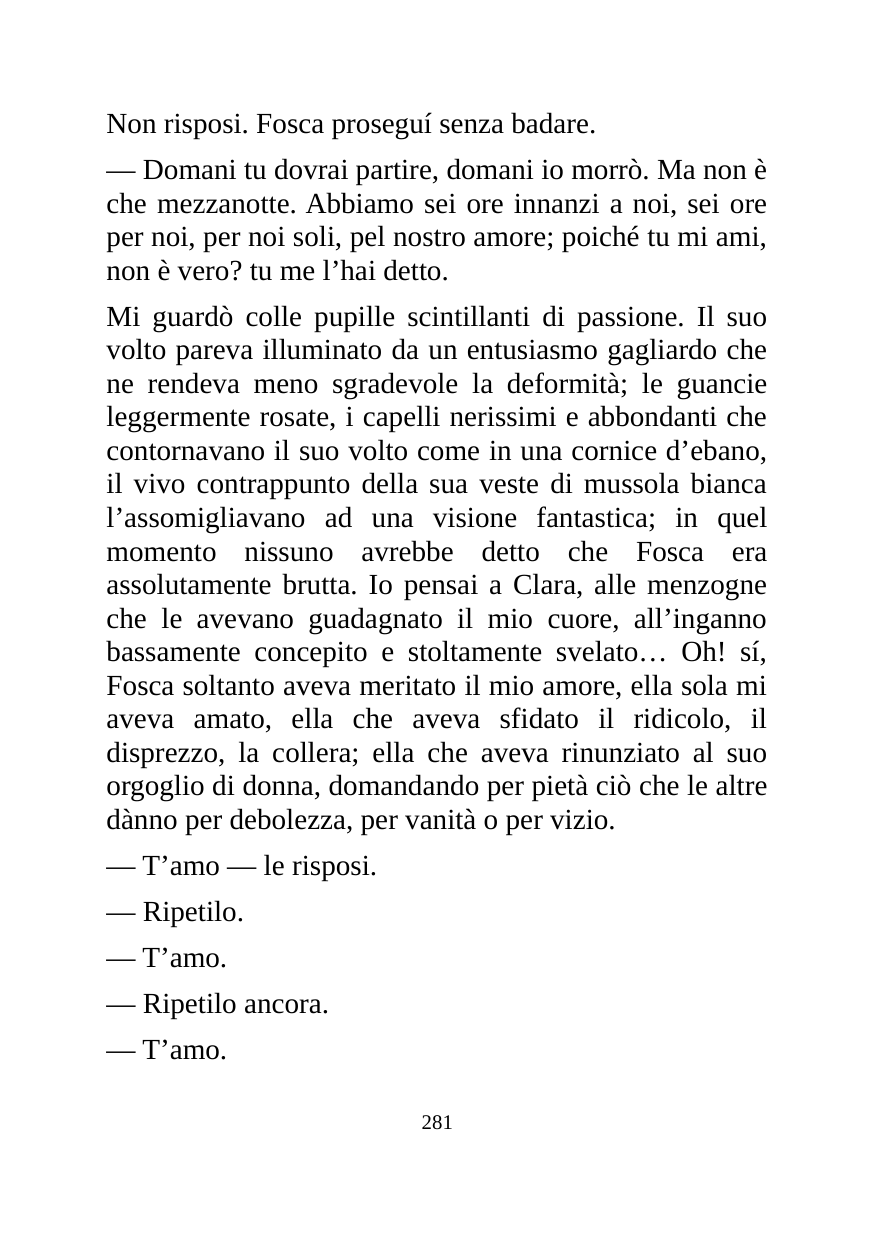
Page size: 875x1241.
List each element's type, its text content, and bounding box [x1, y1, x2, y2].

text Non risposi. Fosca proseguí senza badare. [106, 106, 768, 140]
text — T’amo. [106, 940, 768, 974]
text — Ripetilo. [106, 894, 768, 928]
text Mi guardò colle pupille scintillanti di passione. Il suo volto pareva illuminato da un entusiasmo gagliardo che ne rendeva meno sgradevole la deformità; le guancie leggermente rosate, i capelli nerissimi e abbondanti che contornavano il suo volto come in una cornice d’ebano, il vivo contrappunto della sua veste di mussola bianca l’assomigliavano ad una visione fantastica; in quel momento nissuno avrebbe detto che Fosca era assolutamente brutta. Io pensai a Clara, alle menzogne che le avevano guadagnato il mio cuore, all’inganno bassamente concepito e stoltamente svelato… Oh! sí, Fosca soltanto aveva meritato il mio amore, ella sola mi aveva amato, ella che aveva sfidato il ridicolo, il disprezzo, la collera; ella che aveva rinunziato al suo orgoglio di donna, domandando per pietà ciò che le altre dànno per debolezza, per vanità o per vizio. [106, 299, 768, 836]
text — Ripetilo ancora. [106, 986, 768, 1020]
text — T’amo. [106, 1032, 768, 1066]
text — T’amo — le risposi. [106, 848, 768, 882]
text — Domani tu dovrai partire, domani io morrò. Ma non è che mezzanotte. Abbiamo sei ore innanzi a noi, sei ore per noi, per noi soli, pel nostro amore; poiché tu mi ami, non è vero? tu me l’hai detto. [106, 152, 768, 286]
